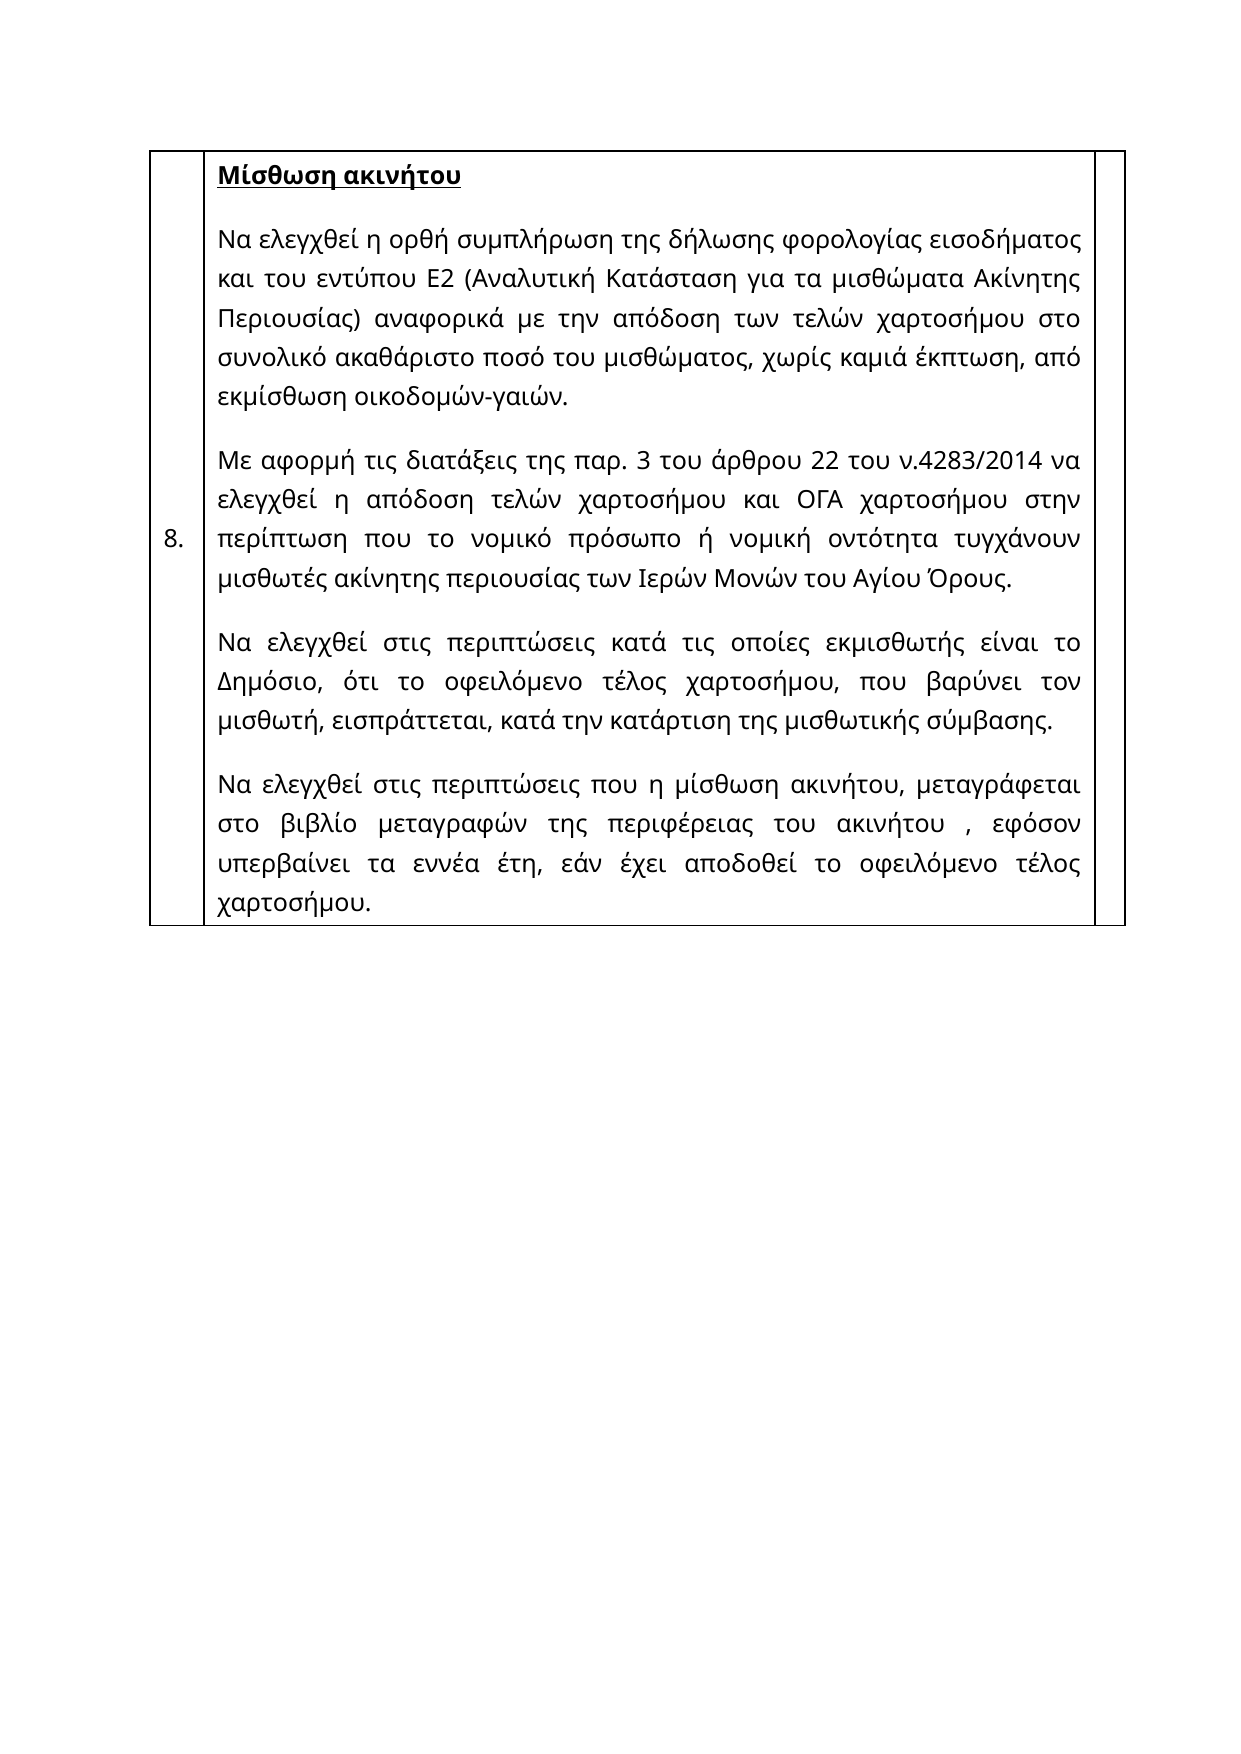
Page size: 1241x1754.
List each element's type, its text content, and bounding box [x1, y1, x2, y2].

table_cell [1096, 152, 1124, 925]
table_cell Μίσθωση ακινήτου Να ελεγχθεί η ορθή συμπλήρωση της δήλωσης φορολογίας εισοδήματος και του εντύπου Ε2 (Αναλυτική Κατάσταση για τα μισθώματα Ακίνητης Περιουσίας) αναφορικά με την απόδοση των τελών χαρτοσήμου στο συνολικό ακαθάριστο ποσό του μισθώματος, χωρίς καμιά έκπτωση, από εκμίσθωση οικοδομών-γαιών. Με αφορμή τις διατάξεις της παρ. 3 του άρθρου 22 του ν.4283/2014 να ελεγχθεί η απόδοση τελών χαρτοσήμου και ΟΓΑ χαρτοσήμου στην περίπτωση που το νομικό πρόσωπο ή νομική οντότητα τυγχάνουν μισθωτές ακίνητης περιουσίας των Ιερών Μονών του Αγίου Όρους. Να ελεγχθεί στις περιπτώσεις κατά τις οποίες εκμισθωτής είναι το Δημόσιο, ότι το οφειλόμενο τέλος χαρτοσήμου, που βαρύνει τον μισθωτή, εισπράττεται, κατά την κατάρτιση της μισθωτικής σύμβασης. Να ελεγχθεί στις περιπτώσεις που η μίσθωση ακινήτου, μεταγράφεται στο βιβλίο μεταγραφών της περιφέρειας του ακινήτου , εφόσον υπερβαίνει τα εννέα έτη, εάν έχει αποδοθεί το οφειλόμενο τέλος χαρτοσήμου. [205, 152, 1094, 925]
table_cell 8. [151, 152, 203, 925]
